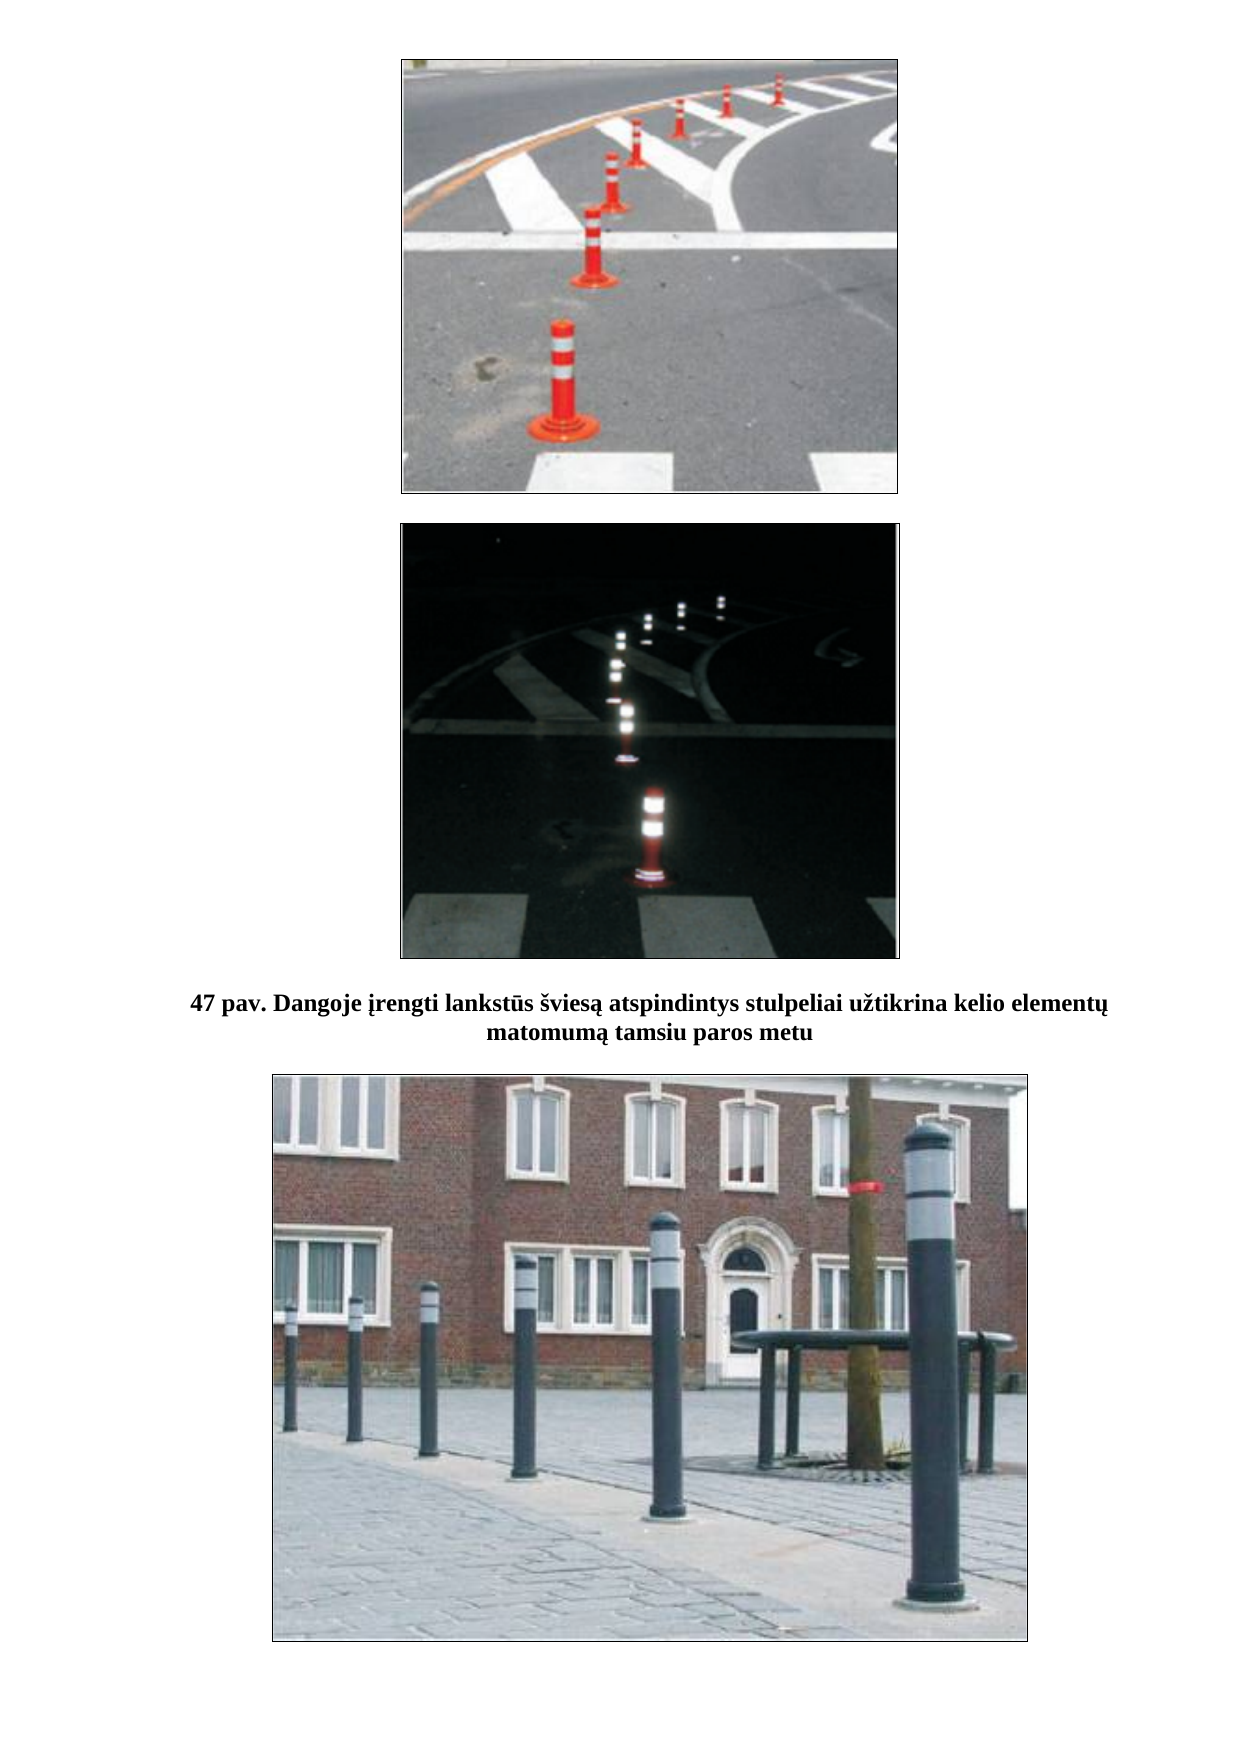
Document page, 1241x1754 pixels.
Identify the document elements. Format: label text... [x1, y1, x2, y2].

text 47 pav. Dangoje įrengti lankstūs šviesą atspindintys stulpeliai užtikrina kelio elementų matomumą tamsiu paros metu [177, 988, 1122, 1045]
